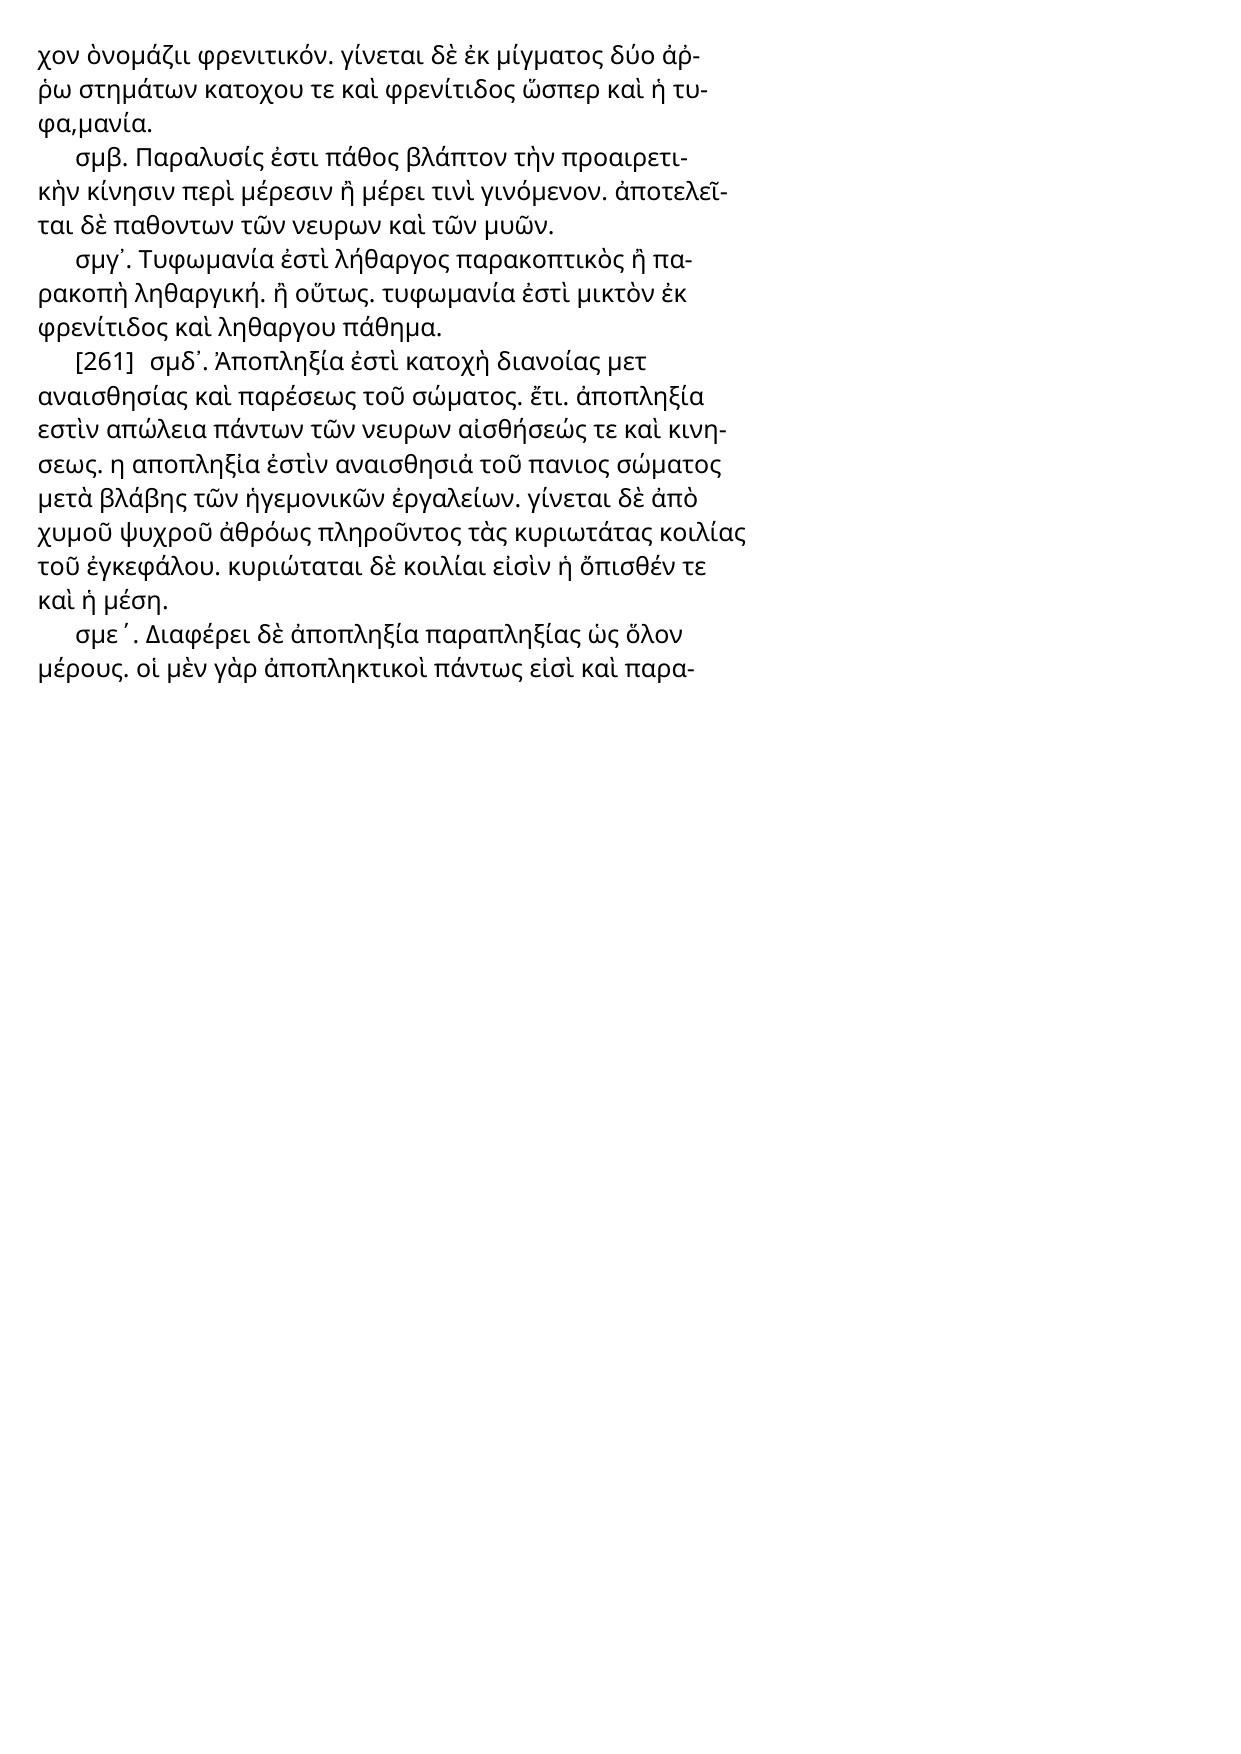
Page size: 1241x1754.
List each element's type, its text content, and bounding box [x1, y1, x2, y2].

text σμβ. Παραλυσίς ἐστι πάθος βλάπτον τὴν προαιρετι- κὴν κίνησιν περὶ μέρεσιν ἢ μέρει τινὶ γινόμενον. ἀποτελεῖ- ται δὲ παθοντων τῶν νευρων καὶ τῶν μυῶν. [37, 140, 1203, 242]
text σμγ᾽. Τυφωμανία ἐστὶ λήθαργος παρακοπτικὸς ἢ πα- ρακοπὴ ληθαργική. ἢ οὕτως. τυφωμανία ἐστὶ μικτὸν ἐκ φρενίτιδος καὶ ληθαργου πάθημα. [37, 242, 1203, 344]
text [261] σμδ᾽. Ἀποπληξία ἐστὶ κατοχὴ διανοίας μετ αναισθησίας καὶ παρέσεως τοῦ σώματος. ἔτι. ἀποπληξία εστὶν απώλεια πάντων τῶν νευρων αἰσθήσεώς τε καὶ κινη- σεως. η αποπληξἰα ἐστὶν αναισθησιἀ τοῦ πανιος σώματος μετὰ βλάβης τῶν ἡγεμονικῶν ἐργαλείων. γίνεται δὲ ἀπὸ χυμοῦ ψυχροῦ ἀθρόως πληροῦντος τὰς κυριωτάτας κοιλίας τοῦ ἐγκεφάλου. κυριώταται δὲ κοιλίαι εἰσὶν ἡ ὄπισθέν τε καὶ ἡ μέση. [37, 344, 1203, 617]
text σμε΄. Διαφέρει δὲ ἀποπληξία παραπληξίας ὡς ὅλον μέρους. οἱ μὲν γὰρ ἀποπληκτικοὶ πάντως εἰσὶ καὶ παρα- [37, 617, 1203, 685]
text χον ὸνομάζιι φρενιτικόν. γίνεται δὲ ἐκ μίγματος δύο ἀῤ- ῥω στημάτων κατοχου τε καὶ φρενίτιδος ὥσπερ καὶ ἡ τυ- φα,μανία. [37, 37, 1203, 140]
